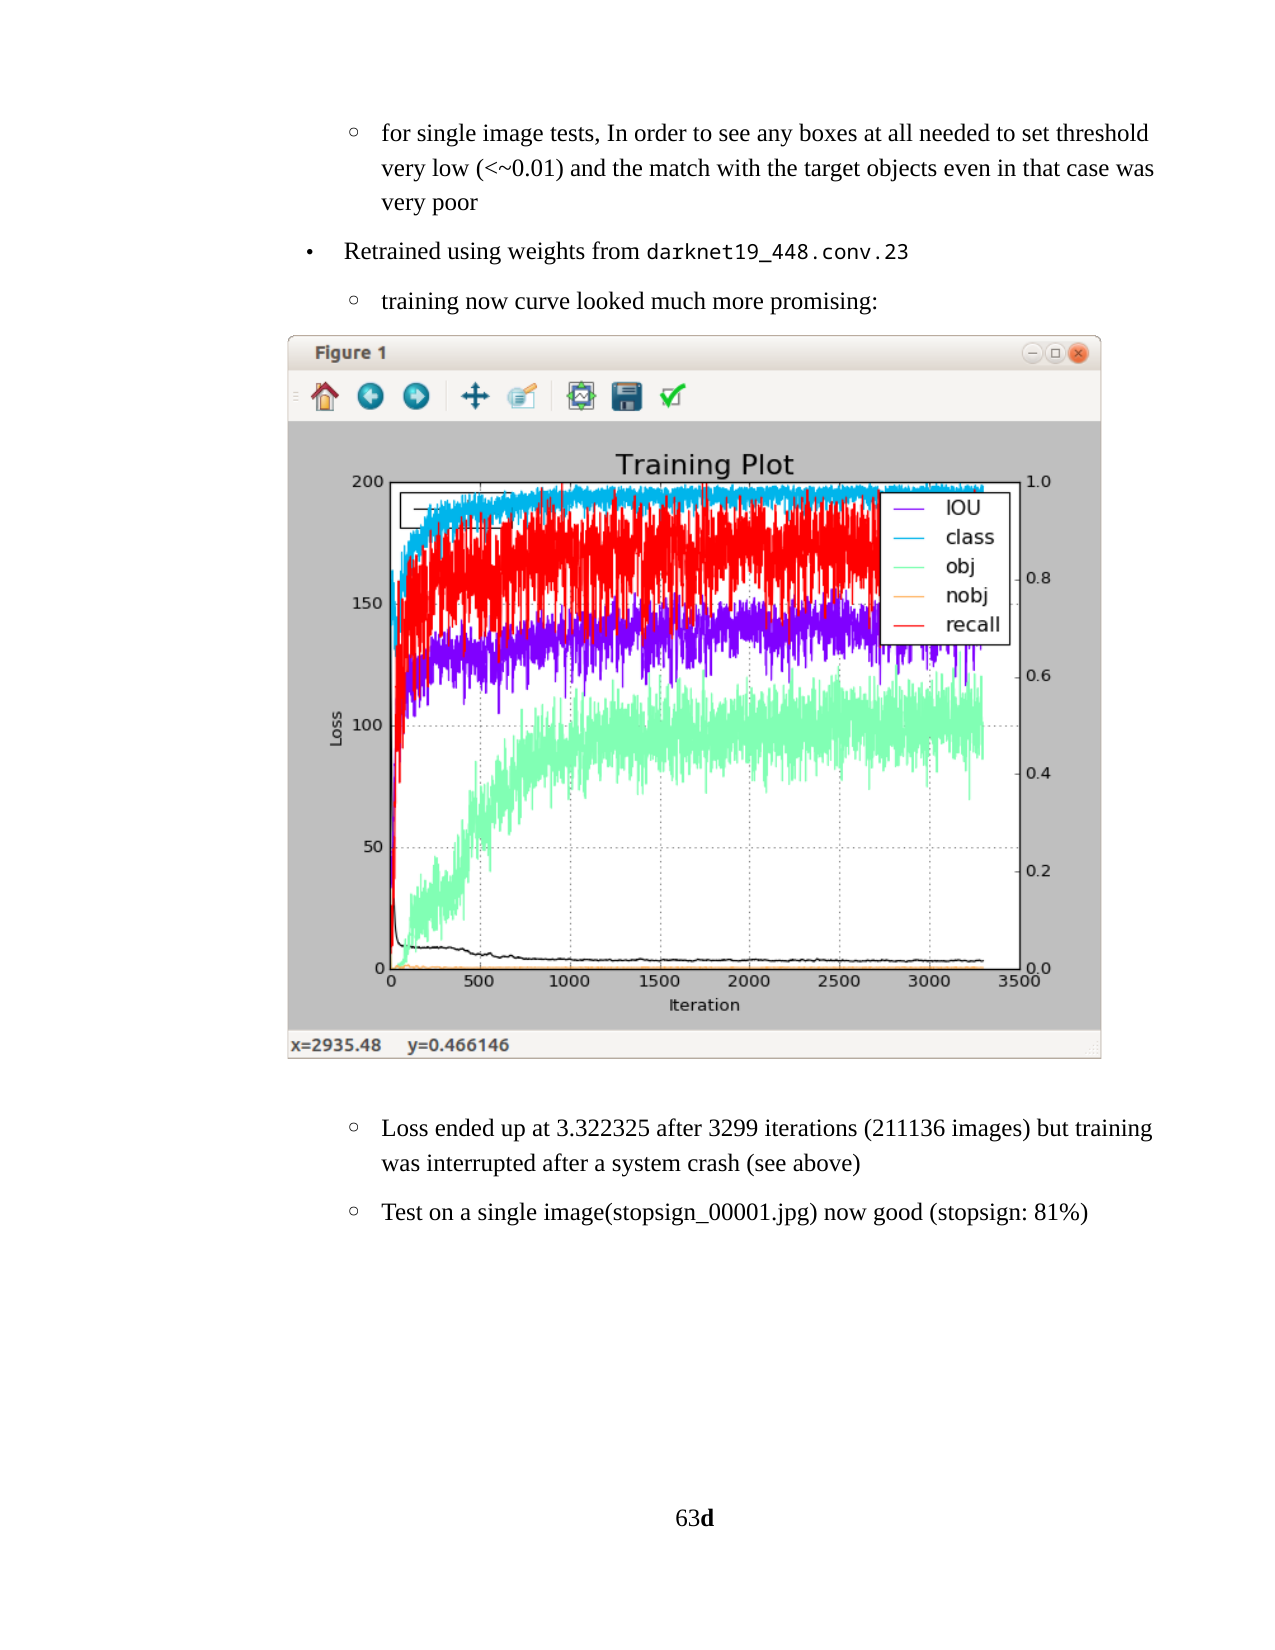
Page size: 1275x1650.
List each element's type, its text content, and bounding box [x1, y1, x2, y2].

picture [287, 335, 1102, 1059]
list Retrained using weights from darknet19_448.conv.23 [306, 236, 1158, 266]
list Loss ended up at 3.322325 after 3299 iterations (211136 images) but training was interrupted after a system crash (see above) [344, 1113, 1158, 1176]
list training now curve looked much more promising: [344, 286, 1158, 315]
list Test on a single image(stopsign_00001.jpg) now good (stopsign: 81%) [344, 1197, 1158, 1226]
list for single image tests, In order to see any boxes at all needed to set threshold very low (<~0.01) and the match with the target objects even in that case was very poor [344, 118, 1158, 216]
